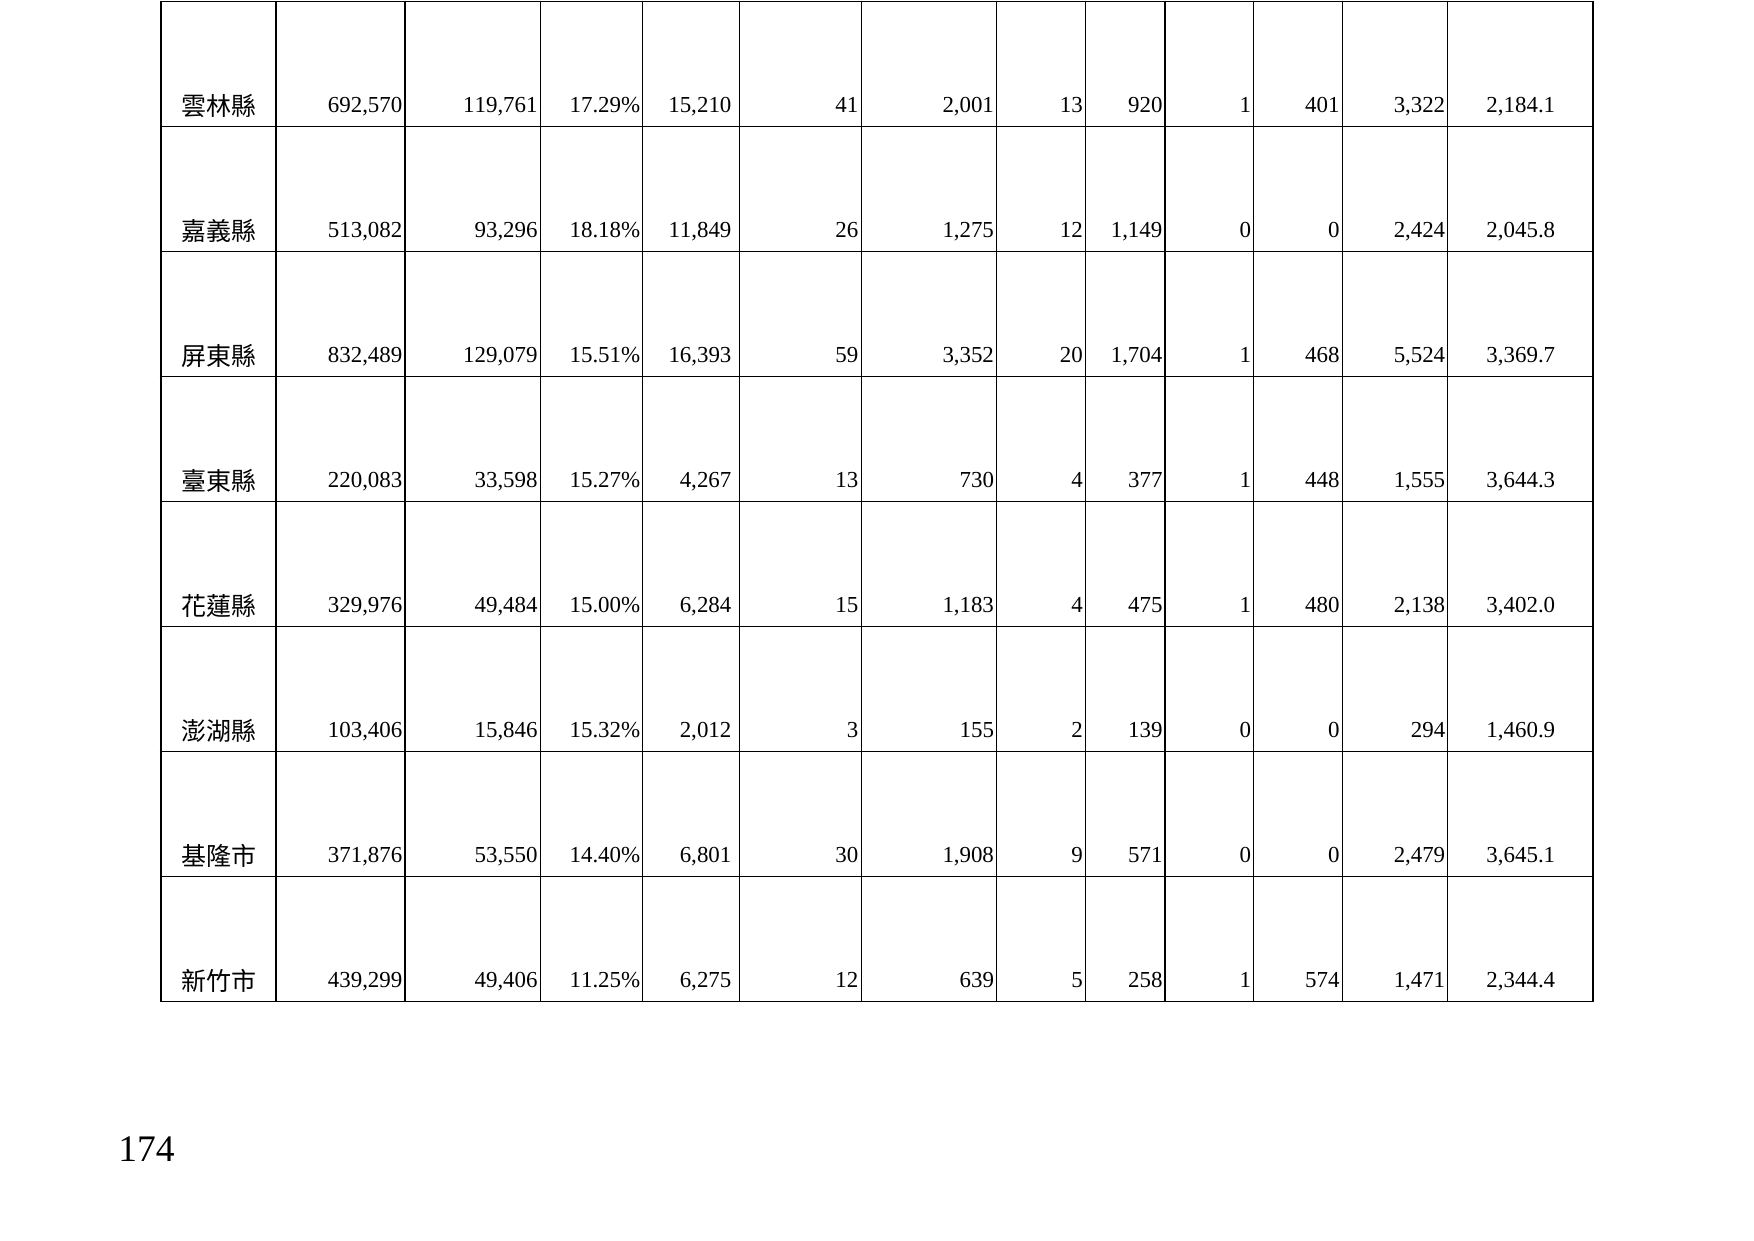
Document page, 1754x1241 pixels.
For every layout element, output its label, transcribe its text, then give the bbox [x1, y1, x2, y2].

table_cell 1,555 [1343, 377, 1447, 501]
table_cell 9 [997, 752, 1085, 876]
table_cell 12 [997, 127, 1085, 251]
table_cell 2,045.8 [1448, 127, 1592, 251]
table_cell 新竹市 [162, 877, 275, 1001]
table_cell 1 [1166, 2, 1253, 126]
table_cell 0 [1254, 127, 1342, 251]
table_cell 4 [997, 377, 1085, 501]
table_cell 4,267 [643, 377, 739, 501]
table_cell 15.27% [541, 377, 642, 501]
table_cell 33,598 [406, 377, 540, 501]
table_cell 花蓮縣 [162, 502, 275, 626]
table_cell 5 [997, 877, 1085, 1001]
table_cell 11.25% [541, 877, 642, 1001]
table_cell 2,138 [1343, 502, 1447, 626]
table_cell 1,149 [1086, 127, 1164, 251]
table_cell 475 [1086, 502, 1164, 626]
table_cell 30 [740, 752, 861, 876]
table_cell 嘉義縣 [162, 127, 275, 251]
table_cell 12 [740, 877, 861, 1001]
table_cell 6,284 [643, 502, 739, 626]
table_cell 13 [740, 377, 861, 501]
table_cell 53,550 [406, 752, 540, 876]
table_cell 4 [997, 502, 1085, 626]
table_cell 119,761 [406, 2, 540, 126]
table_cell 0 [1254, 752, 1342, 876]
table_cell 59 [740, 252, 861, 376]
table_cell 513,082 [277, 127, 404, 251]
table_cell 258 [1086, 877, 1164, 1001]
table_cell 1 [1166, 252, 1253, 376]
table_cell 377 [1086, 377, 1164, 501]
table_cell 439,299 [277, 877, 404, 1001]
table_cell 15 [740, 502, 861, 626]
table_cell 480 [1254, 502, 1342, 626]
table_cell 2 [997, 627, 1085, 751]
table_cell 3,322 [1343, 2, 1447, 126]
table_cell 屏東縣 [162, 252, 275, 376]
table_cell 329,976 [277, 502, 404, 626]
table_cell 139 [1086, 627, 1164, 751]
table_cell 15,846 [406, 627, 540, 751]
table_cell 13 [997, 2, 1085, 126]
table_cell 49,484 [406, 502, 540, 626]
table_cell 639 [862, 877, 996, 1001]
table_cell 3,644.3 [1448, 377, 1592, 501]
table_cell 15.51% [541, 252, 642, 376]
table_cell 1,275 [862, 127, 996, 251]
table_cell 2,479 [1343, 752, 1447, 876]
table_cell 574 [1254, 877, 1342, 1001]
table_cell 15,210 [643, 2, 739, 126]
table_cell 3,369.7 [1448, 252, 1592, 376]
table_cell 澎湖縣 [162, 627, 275, 751]
table_cell 2,184.1 [1448, 2, 1592, 126]
table_cell 103,406 [277, 627, 404, 751]
table_cell 2,344.4 [1448, 877, 1592, 1001]
table_cell 294 [1343, 627, 1447, 751]
table_cell 1 [1166, 377, 1253, 501]
table_cell 雲林縣 [162, 2, 275, 126]
table_cell 401 [1254, 2, 1342, 126]
table_cell 3 [740, 627, 861, 751]
table_cell 41 [740, 2, 861, 126]
table_cell 1,704 [1086, 252, 1164, 376]
table_cell 2,001 [862, 2, 996, 126]
table_cell 1,183 [862, 502, 996, 626]
table_cell 2,424 [1343, 127, 1447, 251]
table_cell 448 [1254, 377, 1342, 501]
table_cell 1 [1166, 877, 1253, 1001]
table_cell 0 [1166, 752, 1253, 876]
table_cell 臺東縣 [162, 377, 275, 501]
table_cell 5,524 [1343, 252, 1447, 376]
table_cell 3,645.1 [1448, 752, 1592, 876]
table_cell 129,079 [406, 252, 540, 376]
table_cell 0 [1166, 127, 1253, 251]
table_cell 15.00% [541, 502, 642, 626]
table_cell 15.32% [541, 627, 642, 751]
table_cell 0 [1254, 627, 1342, 751]
table_cell 16,393 [643, 252, 739, 376]
table_cell 1,460.9 [1448, 627, 1592, 751]
table_cell 371,876 [277, 752, 404, 876]
table_cell 730 [862, 377, 996, 501]
table_cell 920 [1086, 2, 1164, 126]
table_cell 2,012 [643, 627, 739, 751]
table_cell 0 [1166, 627, 1253, 751]
table_cell 14.40% [541, 752, 642, 876]
table_cell 26 [740, 127, 861, 251]
table_cell 1,471 [1343, 877, 1447, 1001]
table_cell 49,406 [406, 877, 540, 1001]
table_cell 17.29% [541, 2, 642, 126]
table_cell 832,489 [277, 252, 404, 376]
table_cell 20 [997, 252, 1085, 376]
table_cell 155 [862, 627, 996, 751]
table_cell 692,570 [277, 2, 404, 126]
table_cell 1 [1166, 502, 1253, 626]
table_cell 18.18% [541, 127, 642, 251]
table_cell 220,083 [277, 377, 404, 501]
table_cell 1,908 [862, 752, 996, 876]
table_cell 468 [1254, 252, 1342, 376]
table_cell 3,402.0 [1448, 502, 1592, 626]
table_cell 11,849 [643, 127, 739, 251]
table_cell 6,275 [643, 877, 739, 1001]
table_cell 3,352 [862, 252, 996, 376]
table_cell 571 [1086, 752, 1164, 876]
table_cell 基隆市 [162, 752, 275, 876]
table_cell 6,801 [643, 752, 739, 876]
table_cell 93,296 [406, 127, 540, 251]
